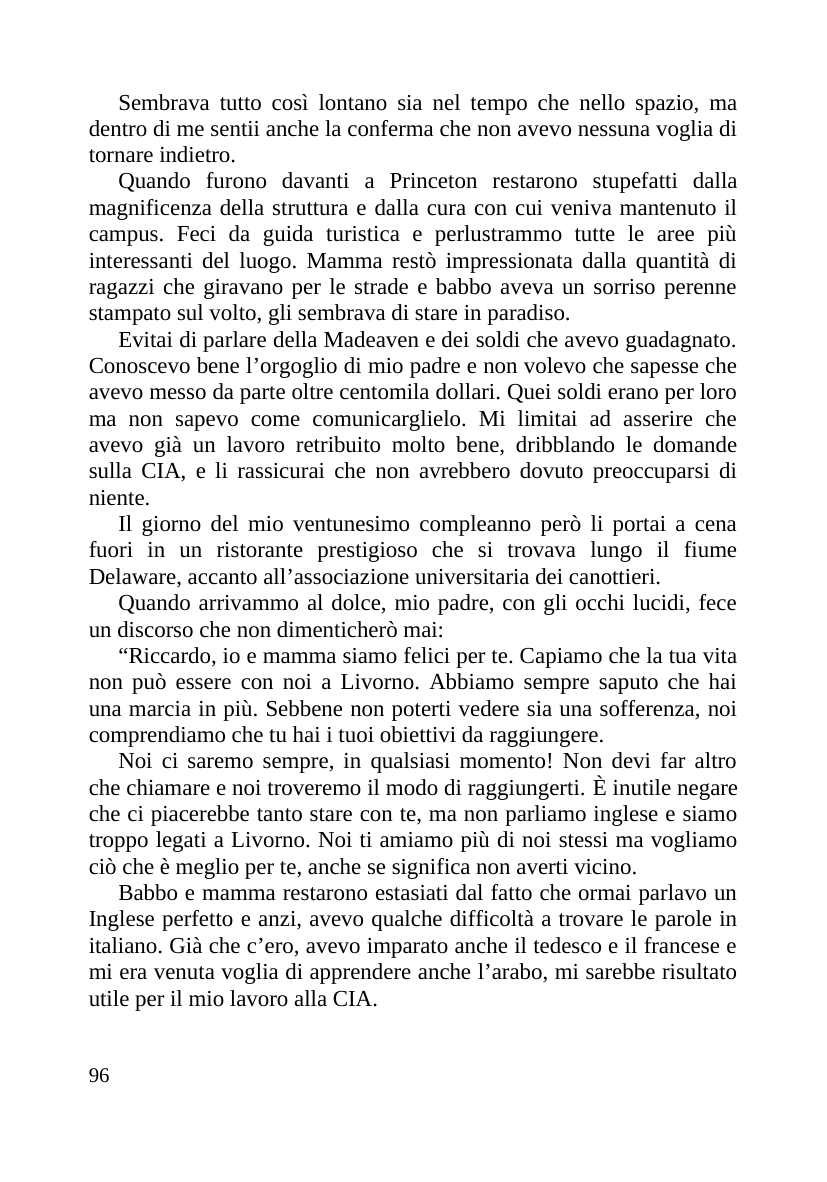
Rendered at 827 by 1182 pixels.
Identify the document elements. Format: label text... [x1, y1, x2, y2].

text Babbo e mamma restarono estasiati dal fatto che ormai parlavo un Inglese perfetto e anzi, avevo qualche difficoltà a trovare le parole in italiano. Già che c’ero, avevo imparato anche il tedesco e il francese e mi era venuta voglia di apprendere anche l’arabo, mi sarebbe risultato utile per il mio lavoro alla CIA. [88, 879, 738, 1011]
text Quando arrivammo al dolce, mio padre, con gli occhi lucidi, fece un discorso che non dimenticherò mai: [88, 589, 738, 642]
text Evitai di parlare della Madeaven e dei soldi che avevo guadagnato. Conoscevo bene l’orgoglio di mio padre e non volevo che sapesse che avevo messo da parte oltre centomila dollari. Quei soldi erano per loro ma non sapevo come comunicarglielo. Mi limitai ad asserire che avevo già un lavoro retribuito molto bene, dribblando le domande sulla CIA, e li rassicurai che non avrebbero dovuto preoccuparsi di niente. [88, 326, 738, 510]
text Noi ci saremo sempre, in qualsiasi momento! Non devi far altro che chiamare e noi troveremo il modo di raggiungerti. è inutile negare che ci piacerebbe tanto stare con te, ma non parliamo inglese e siamo troppo legati a Livorno. Noi ti amiamo più di noi stessi ma vogliamo ciò che è meglio per te, anche se significa non averti vicino. [88, 747, 738, 879]
text Il giorno del mio ventunesimo compleanno però li portai a cena fuori in un ristorante prestigioso che si trovava lungo il fiume Delaware, accanto all’associazione universitaria dei canottieri. [88, 510, 738, 589]
text Quando furono davanti a Princeton restarono stupefatti dalla magnificenza della struttura e dalla cura con cui veniva mantenuto il campus. Feci da guida turistica e perlustrammo tutte le aree più interessanti del luogo. Mamma restò impressionata dalla quantità di ragazzi che giravano per le strade e babbo aveva un sorriso perenne stampato sul volto, gli sembrava di stare in paradiso. [88, 168, 738, 326]
text “Riccardo, io e mamma siamo felici per te. Capiamo che la tua vita non può essere con noi a Livorno. Abbiamo sempre saputo che hai una marcia in più. Sebbene non poterti vedere sia una sofferenza, noi comprendiamo che tu hai i tuoi obiettivi da raggiungere. [88, 642, 738, 747]
text Sembrava tutto così lontano sia nel tempo che nello spazio, ma dentro di me sentii anche la conferma che non avevo nessuna voglia di tornare indietro. [88, 88, 738, 168]
